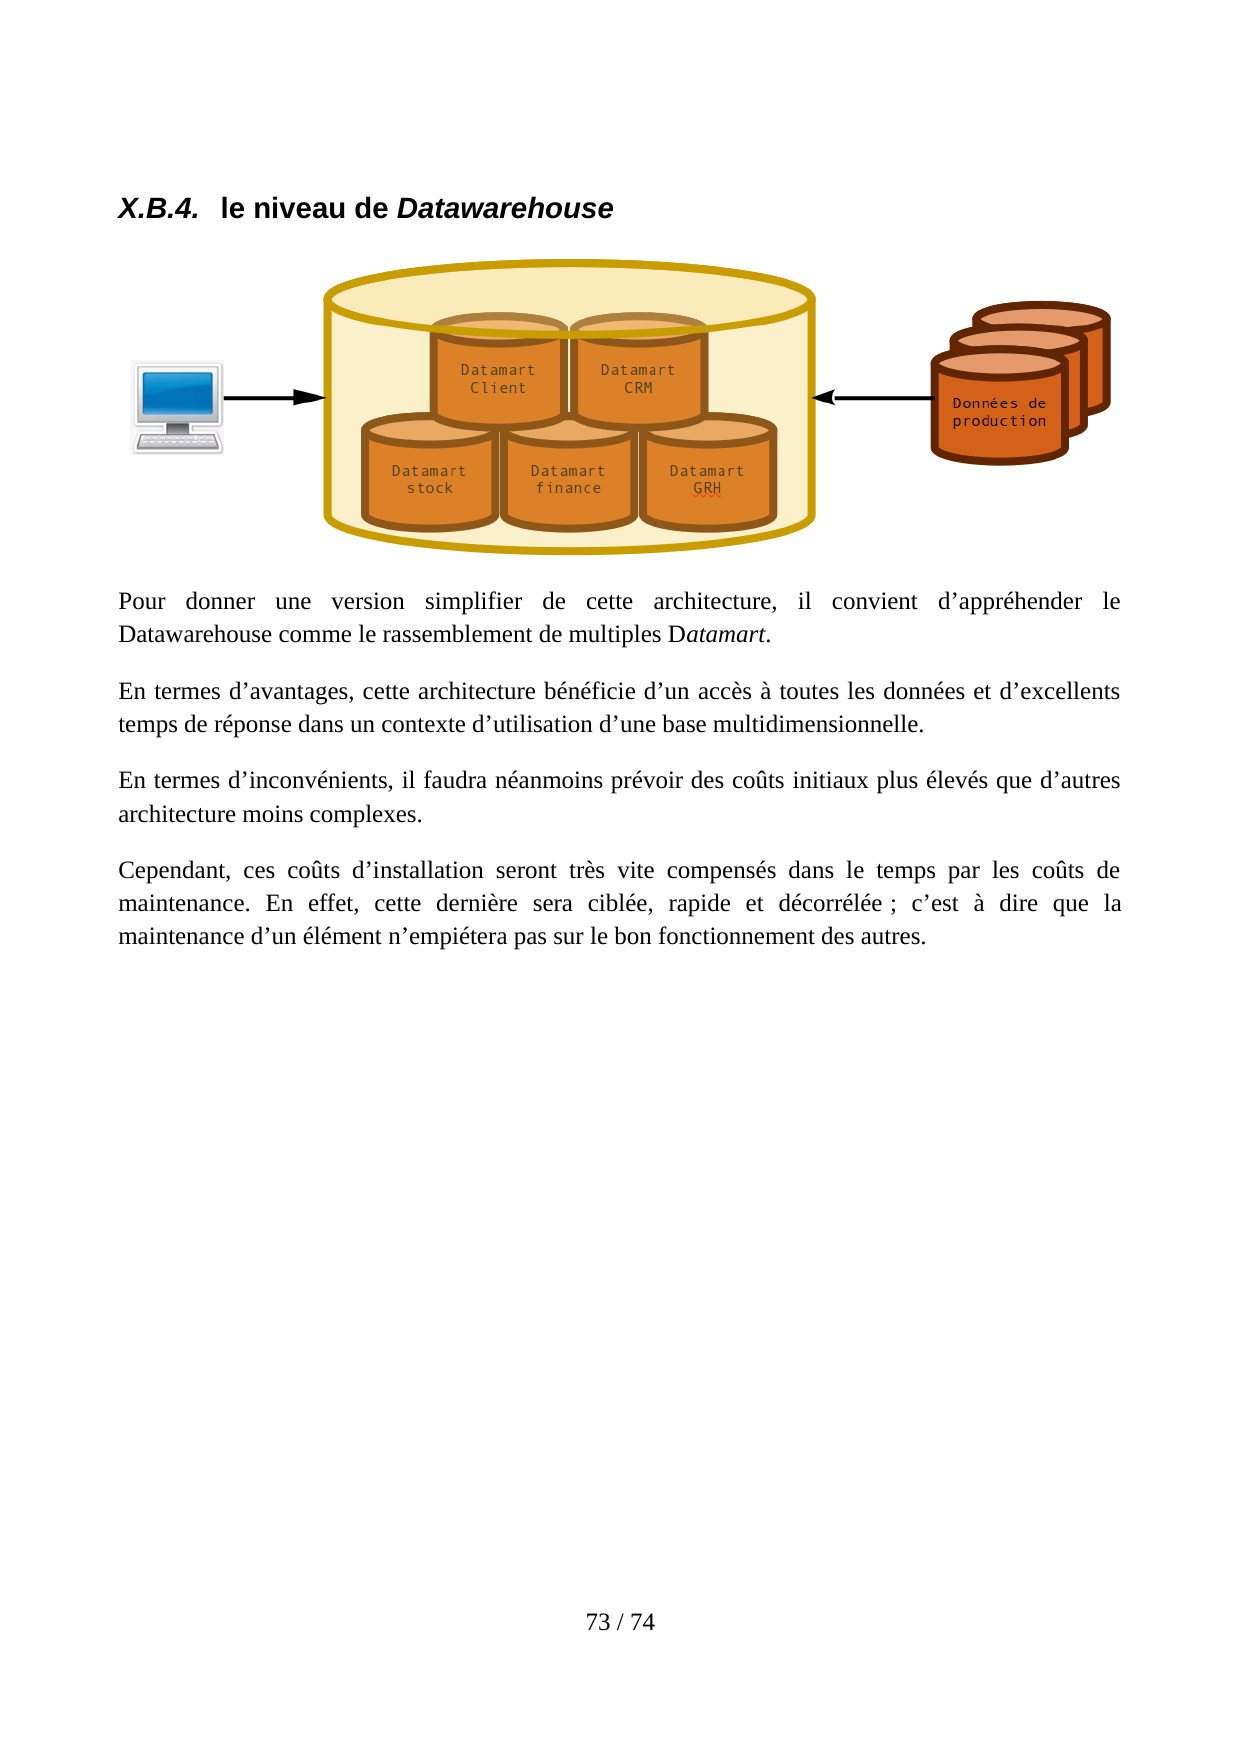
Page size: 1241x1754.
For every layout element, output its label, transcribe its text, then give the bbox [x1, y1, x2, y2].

text Pour donner une version simplifier de cette architecture, il convient d’appréhender le Datawarehouse comme le rassemblement de multiples Datamart. [118, 586, 1122, 648]
subtitle le niveau de Datawarehouse [118, 191, 1122, 225]
picture [118, 249, 1123, 558]
text En termes d’avantages, cette architecture bénéficie d’un accès à toutes les données et d’excellents temps de réponse dans un contexte d’utilisation d’une base multidimensionnelle. [118, 676, 1122, 738]
text En termes d’inconvénients, il faudra néanmoins prévoir des coûts initiaux plus élevés que d’autres architecture moins complexes. [118, 766, 1122, 827]
text Cependant, ces coûts d’installation seront très vite compensés dans le temps par les coûts de maintenance. En effet, cette dernière sera ciblée, rapide et décorrélée ; c’est à dire que la maintenance d’un élément n’empiétera pas sur le bon fonctionnement des autres. [118, 855, 1122, 950]
